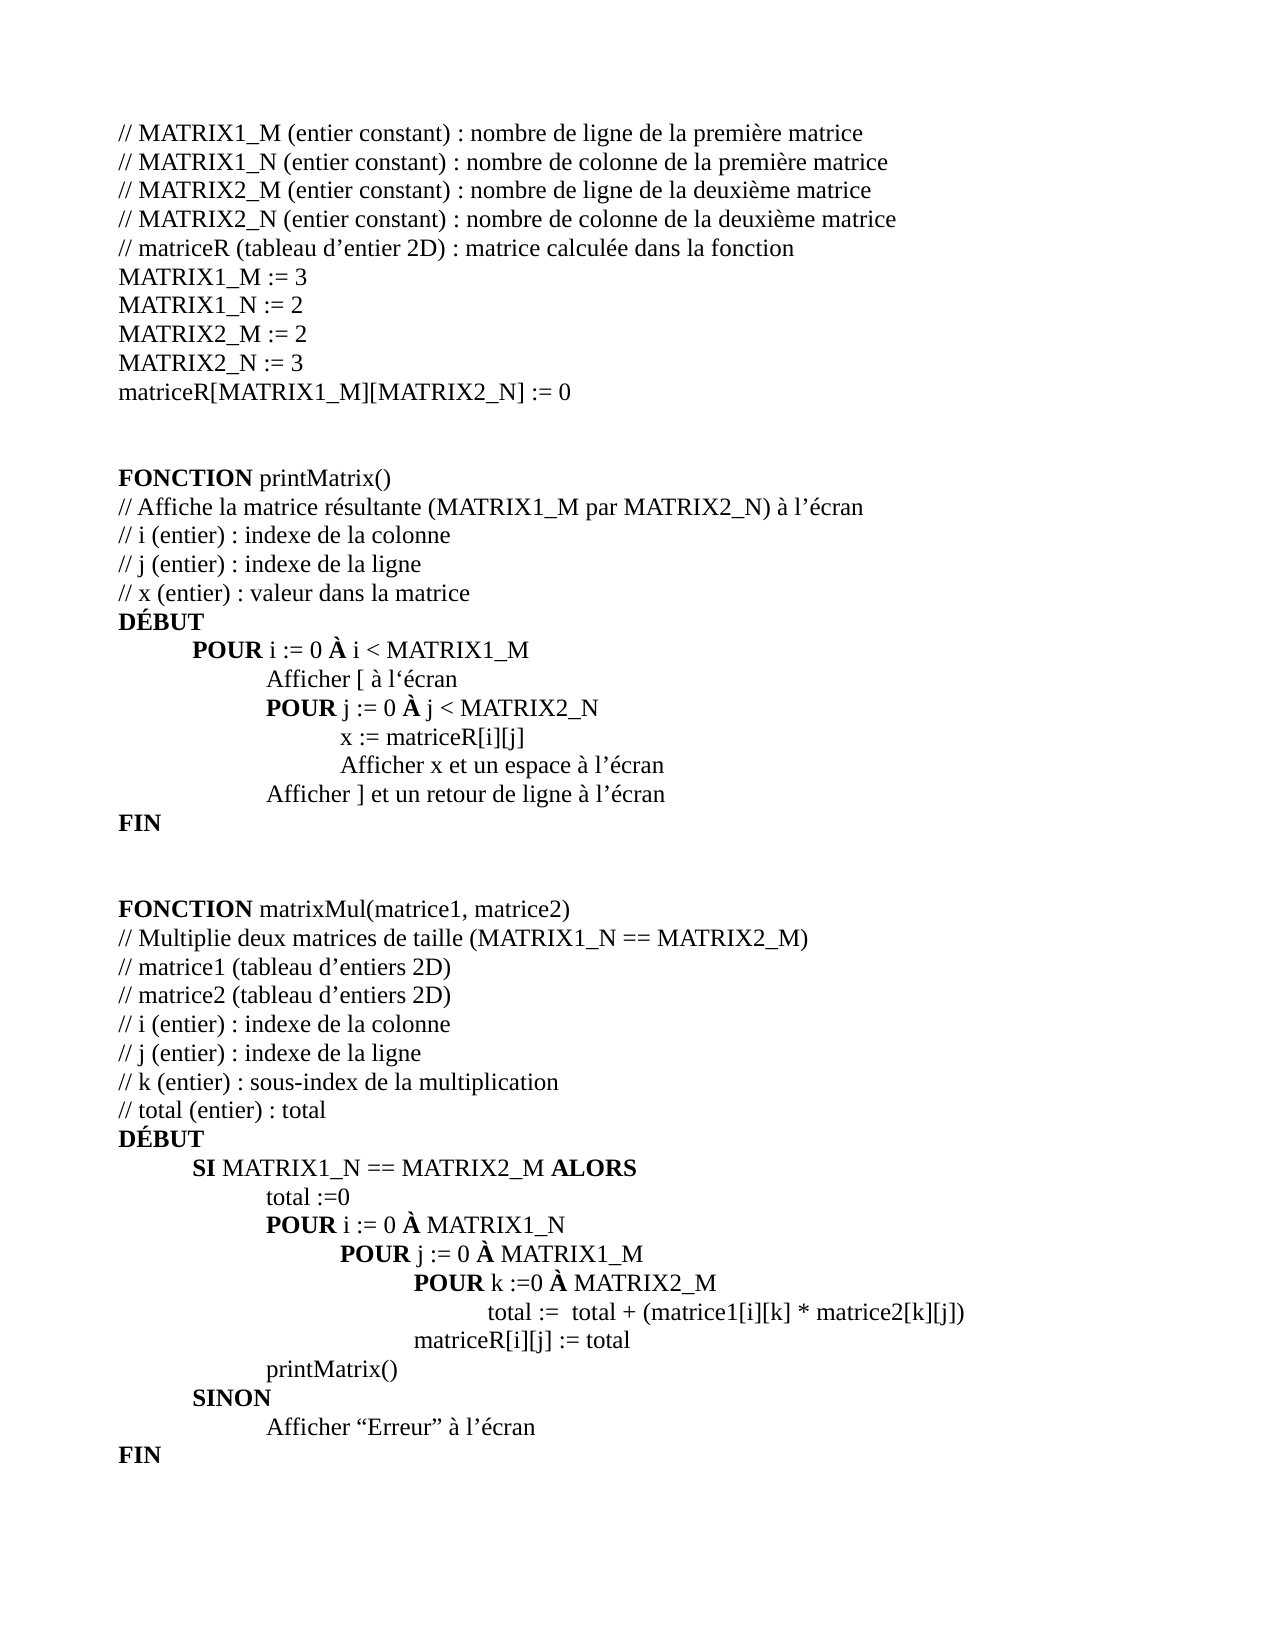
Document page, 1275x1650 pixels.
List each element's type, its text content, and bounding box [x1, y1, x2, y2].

text FONCTION matrixMul(matrice1, matrice2) [118, 894, 1157, 923]
text // j (entier) : indexe de la ligne [118, 1038, 1157, 1067]
text Afficher ] et un retour de ligne à l’écran [118, 779, 1157, 808]
text // MATRIX2_M (entier constant) : nombre de ligne de la deuxième matrice [118, 176, 1157, 204]
text POUR k :=0 À MATRIX2_M [118, 1268, 1157, 1297]
text // MATRIX1_N (entier constant) : nombre de colonne de la première matrice [118, 147, 1157, 176]
text // i (entier) : indexe de la colonne [118, 1009, 1157, 1038]
text POUR j := 0 À j < MATRIX2_N [118, 693, 1157, 722]
text DÉBUT [118, 1124, 1157, 1153]
text FIN [118, 1441, 1157, 1469]
text // k (entier) : sous-index de la multiplication [118, 1067, 1157, 1096]
text MATRIX2_M := 2 [118, 319, 1157, 348]
text FIN [118, 808, 1157, 837]
text // x (entier) : valeur dans la matrice [118, 578, 1157, 607]
text // j (entier) : indexe de la ligne [118, 549, 1157, 578]
text x := matriceR[i][j] [118, 722, 1157, 751]
text DÉBUT [118, 607, 1157, 636]
text Afficher x et un espace à l’écran [118, 751, 1157, 779]
text MATRIX1_M := 3 [118, 262, 1157, 291]
text matriceR[MATRIX1_M][MATRIX2_N] := 0 [118, 377, 1157, 406]
text total := total + (matrice1[i][k] * matrice2[k][j]) [118, 1297, 1157, 1326]
text POUR j := 0 À MATRIX1_M [266, 1239, 1157, 1268]
text MATRIX2_N := 3 [118, 348, 1157, 377]
text MATRIX1_N := 2 [118, 291, 1157, 319]
text // total (entier) : total [118, 1096, 1157, 1124]
text // Multiplie deux matrices de taille (MATRIX1_N == MATRIX2_M) [118, 923, 1157, 952]
text // Affiche la matrice résultante (MATRIX1_M par MATRIX2_N) à l’écran [118, 492, 1157, 521]
text // i (entier) : indexe de la colonne [118, 521, 1157, 549]
text // MATRIX1_M (entier constant) : nombre de ligne de la première matrice [118, 118, 1157, 147]
text // matriceR (tableau d’entier 2D) : matrice calculée dans la fonction [118, 233, 1157, 262]
text SINON Afficher “Erreur” à l’écran [118, 1383, 1157, 1441]
text SI MATRIX1_N == MATRIX2_M ALORS [118, 1153, 1157, 1182]
text matriceR[i][j] := total [118, 1326, 1157, 1354]
text POUR i := 0 À MATRIX1_N [118, 1211, 1157, 1239]
text printMatrix() [118, 1354, 1157, 1383]
text POUR i := 0 À i < MATRIX1_M [118, 636, 1157, 664]
text // MATRIX2_N (entier constant) : nombre de colonne de la deuxième matrice [118, 204, 1157, 233]
text // matrice1 (tableau d’entiers 2D) // matrice2 (tableau d’entiers 2D) [118, 952, 1157, 1009]
text total :=0 [118, 1182, 1157, 1211]
text Afficher [ à l‘écran [118, 664, 1157, 693]
text FONCTION printMatrix() [118, 463, 1157, 492]
